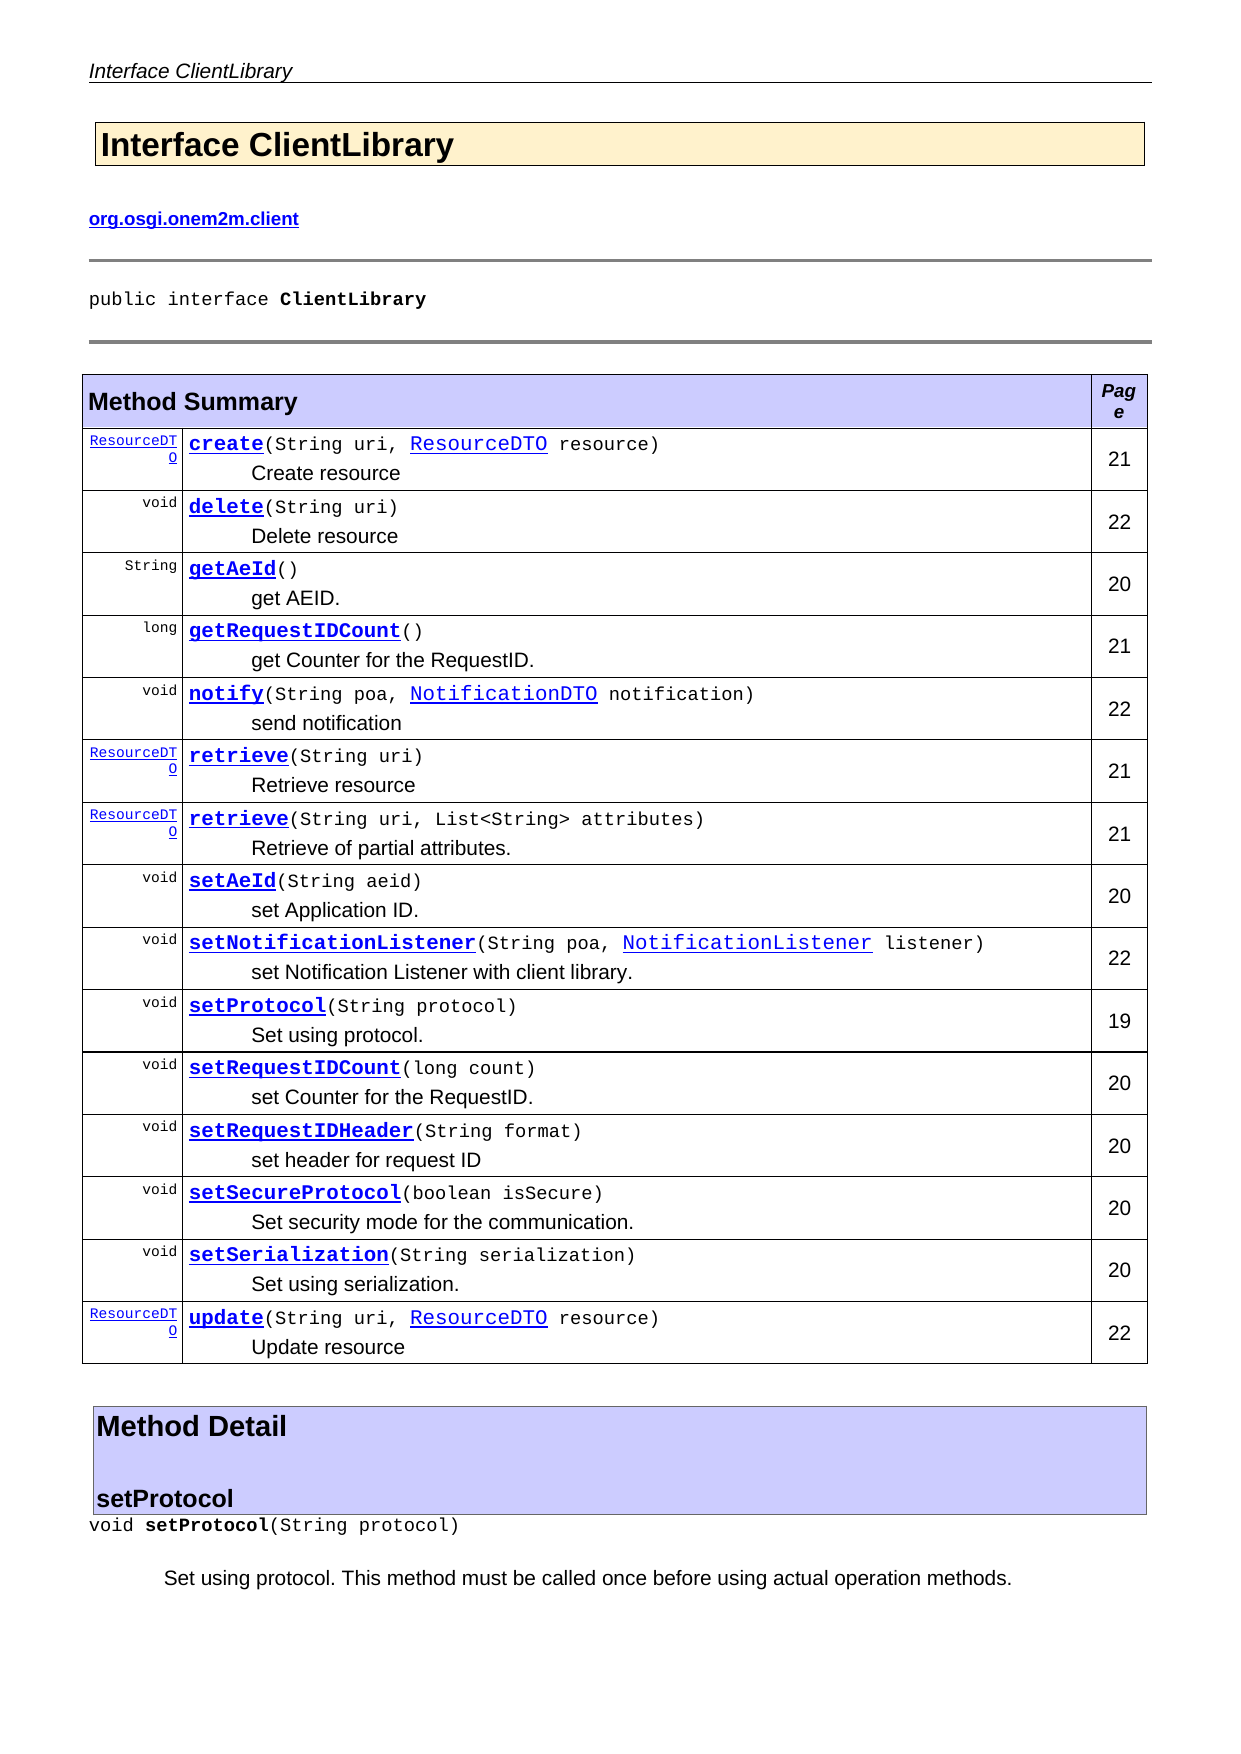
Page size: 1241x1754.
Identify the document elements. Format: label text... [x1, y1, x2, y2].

table_cell void [83, 990, 182, 1051]
subtitle Method Detail [94, 1407, 1146, 1442]
table_cell void [83, 1053, 182, 1114]
table_cell 20 [1092, 1240, 1147, 1301]
table_cell setRequestIDCount(long count) set Counter for the RequestID. [183, 1053, 1091, 1114]
table_cell create(String uri, ResourceDTO resource) Create resource [183, 429, 1091, 490]
table_header Method Summary [83, 375, 1091, 427]
table_cell notify(String poa, NotificationDTO notification) send notification [183, 678, 1091, 739]
table_cell retrieve(String uri) Retrieve resource [183, 740, 1091, 802]
table_cell void [83, 678, 182, 739]
table_cell 22 [1092, 928, 1147, 989]
table_cell void [83, 1240, 182, 1301]
table_cell 22 [1092, 491, 1147, 552]
table_cell setAeId(String aeid) set Application ID. [183, 865, 1091, 927]
table_cell ResourceDTO [83, 740, 182, 802]
table_cell void [83, 865, 182, 927]
table_cell 21 [1092, 616, 1147, 677]
table_cell 22 [1092, 1302, 1147, 1363]
table_cell update(String uri, ResourceDTO resource) Update resource [183, 1302, 1091, 1363]
text void setProtocol(String protocol) [88, 1515, 1152, 1537]
table_cell 20 [1092, 865, 1147, 927]
table_cell setSecureProtocol(boolean isSecure) Set security mode for the communication. [183, 1177, 1091, 1238]
table_cell retrieve(String uri, List<String> attributes) Retrieve of partial attributes. [183, 803, 1091, 864]
table_cell setNotificationListener(String poa, NotificationListener listener) set Notification Listener with client library. [183, 928, 1091, 989]
text public interface ClientLibrary [88, 290, 1152, 311]
text Set using protocol. This method must be called once before using actual operation methods. [163, 1566, 1152, 1590]
table_cell 20 [1092, 1053, 1147, 1114]
table_cell void [83, 928, 182, 989]
table_cell 21 [1092, 740, 1147, 802]
table_cell void [83, 1177, 182, 1238]
table_cell ResourceDTO [83, 429, 182, 490]
table_cell 20 [1092, 1177, 1147, 1238]
table_cell getRequestIDCount() get Counter for the RequestID. [183, 616, 1091, 677]
text org.osgi.onem2m.client [88, 208, 1152, 229]
table_cell 20 [1092, 553, 1147, 614]
table_header Page [1092, 375, 1147, 427]
table_cell void [83, 1115, 182, 1176]
table_cell 21 [1092, 429, 1147, 490]
table_cell long [83, 616, 182, 677]
table_cell 19 [1092, 990, 1147, 1051]
subtitle setProtocol [94, 1480, 1146, 1514]
subtitle Interface ClientLibrary [96, 123, 1144, 165]
table_cell 22 [1092, 678, 1147, 739]
table_cell 20 [1092, 1115, 1147, 1176]
table_cell 21 [1092, 803, 1147, 864]
table_cell setProtocol(String protocol) Set using protocol. [183, 990, 1091, 1051]
table_cell getAeId() get AEID. [183, 553, 1091, 614]
table_cell void [83, 491, 182, 552]
table_cell String [83, 553, 182, 614]
table_cell ResourceDTO [83, 1302, 182, 1363]
table_cell setSerialization(String serialization) Set using serialization. [183, 1240, 1091, 1301]
table_cell setRequestIDHeader(String format) set header for request ID [183, 1115, 1091, 1176]
table_cell delete(String uri) Delete resource [183, 491, 1091, 552]
table_cell ResourceDTO [83, 803, 182, 864]
